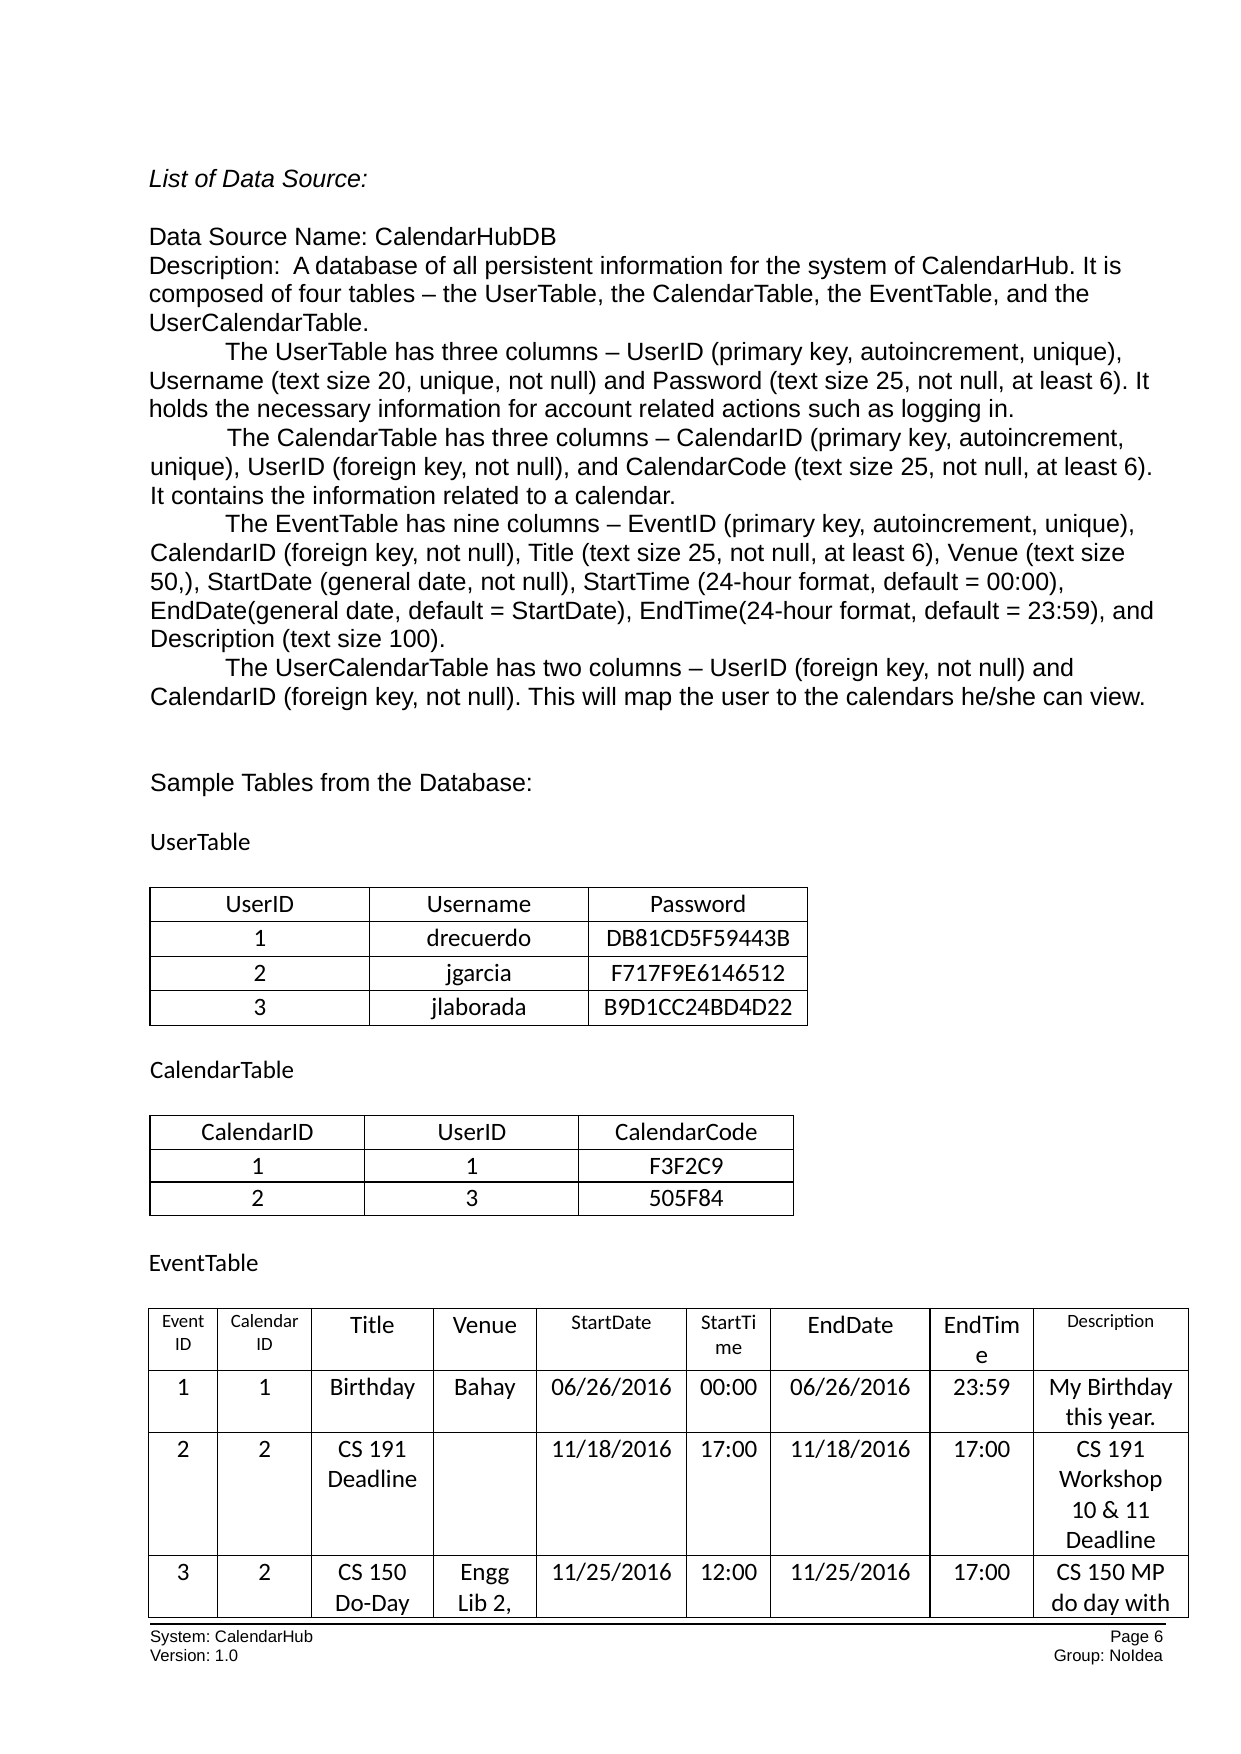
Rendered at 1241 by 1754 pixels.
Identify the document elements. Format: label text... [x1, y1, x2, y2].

table_cell 17:00 [931, 1433, 1033, 1555]
table_cell Bahay [434, 1371, 536, 1432]
table_cell 2 [149, 1433, 217, 1555]
table_cell CS 150 Do-Day [312, 1556, 433, 1617]
table_header StartTime [687, 1309, 770, 1370]
table_cell 3 [151, 991, 369, 1024]
table_header UserID [365, 1116, 578, 1149]
text The UserCalendarTable has two columns – UserID (foreign key, not null) and CalendarID (foreign key, not null). This will map the user to the calendars he/she can view. [150, 653, 1166, 711]
table_cell 17:00 [687, 1433, 770, 1555]
text Sample Tables from the Database: [150, 768, 1166, 797]
text Description: A database of all persistent information for the system of CalendarHub. It is composed of four tables – the UserTable, the CalendarTable, the EventTable, and the UserCalendarTable. [148, 251, 1166, 337]
table_cell B9D1CC24BD4D22 [589, 991, 807, 1024]
table_cell 11/25/2016 [771, 1556, 929, 1617]
table_cell jgarcia [370, 957, 588, 990]
table_header Username [370, 888, 588, 921]
table_cell 3 [149, 1556, 217, 1617]
table_cell F717F9E6146512 [589, 957, 807, 990]
text List of Data Source: [148, 164, 1166, 193]
table_cell 2 [218, 1556, 311, 1617]
table_cell CS 150 MP do day with [1034, 1556, 1188, 1617]
table_cell 1 [365, 1150, 578, 1181]
table_cell CS 191 Workshop 10 & 11 Deadline [1034, 1433, 1188, 1555]
table_cell 505F84 [579, 1183, 793, 1215]
table_cell CS 191 Deadline [312, 1433, 433, 1555]
table_cell 17:00 [931, 1556, 1033, 1617]
table_header Password [589, 888, 807, 921]
table_header EndDate [771, 1309, 929, 1370]
table_header CalendarID [218, 1309, 311, 1370]
text CalendarTable [150, 1054, 1166, 1085]
table_cell Engg Lib 2, [434, 1556, 536, 1617]
table_cell 00:00 [687, 1371, 770, 1432]
table_header EndTime [931, 1309, 1033, 1370]
table_header CalendarID [151, 1116, 364, 1149]
text The CalendarTable has three columns – CalendarID (primary key, autoincrement, unique), UserID (foreign key, not null), and CalendarCode (text size 25, not null, at least 6). It contains the information related to a calendar. [150, 423, 1166, 509]
table_cell 11/18/2016 [537, 1433, 686, 1555]
table_header CalendarCode [579, 1116, 793, 1149]
table_cell drecuerdo [370, 922, 588, 956]
table_cell 23:59 [931, 1371, 1033, 1432]
table_cell 06/26/2016 [771, 1371, 929, 1432]
text The UserTable has three columns – UserID (primary key, autoincrement, unique), Username (text size 20, unique, not null) and Password (text size 25, not null, at least 6). It holds the necessary information for account related actions such as logging in. [148, 337, 1166, 423]
table_cell 11/25/2016 [537, 1556, 686, 1617]
text EventTable [148, 1247, 1166, 1277]
table_cell 1 [151, 1150, 364, 1181]
table_header StartDate [537, 1309, 686, 1370]
table_header Description [1034, 1309, 1188, 1370]
table_cell jlaborada [370, 991, 588, 1024]
table_cell My Birthday this year. [1034, 1371, 1188, 1432]
table_header EventID [149, 1309, 217, 1370]
table_header Venue [434, 1309, 536, 1370]
table_cell 1 [149, 1371, 217, 1432]
table_cell 2 [151, 1183, 364, 1215]
table_header Title [312, 1309, 433, 1370]
table_header UserID [151, 888, 369, 921]
text The EventTable has nine columns – EventID (primary key, autoincrement, unique), CalendarID (foreign key, not null), Title (text size 25, not null, at least 6), Venue (text size 50,), StartDate (general date, not null), StartTime (24-hour format, default = 00:00), EndDate(general date, default = StartDate), EndTime(24-hour format, default = 23:59), and Description (text size 100). [150, 509, 1166, 653]
table_cell DB81CD5F59443B [589, 922, 807, 956]
table_cell [434, 1433, 536, 1555]
table_cell 1 [151, 922, 369, 956]
table_cell 12:00 [687, 1556, 770, 1617]
text UserTable [150, 826, 1166, 856]
table_cell 11/18/2016 [771, 1433, 929, 1555]
table_cell 1 [218, 1371, 311, 1432]
table_cell 3 [365, 1183, 578, 1215]
text Data Source Name: CalendarHubDB [148, 222, 1166, 251]
table_cell Birthday [312, 1371, 433, 1432]
table_cell 06/26/2016 [537, 1371, 686, 1432]
table_cell 2 [151, 957, 369, 990]
table_cell 2 [218, 1433, 311, 1555]
table_cell F3F2C9 [579, 1150, 793, 1181]
